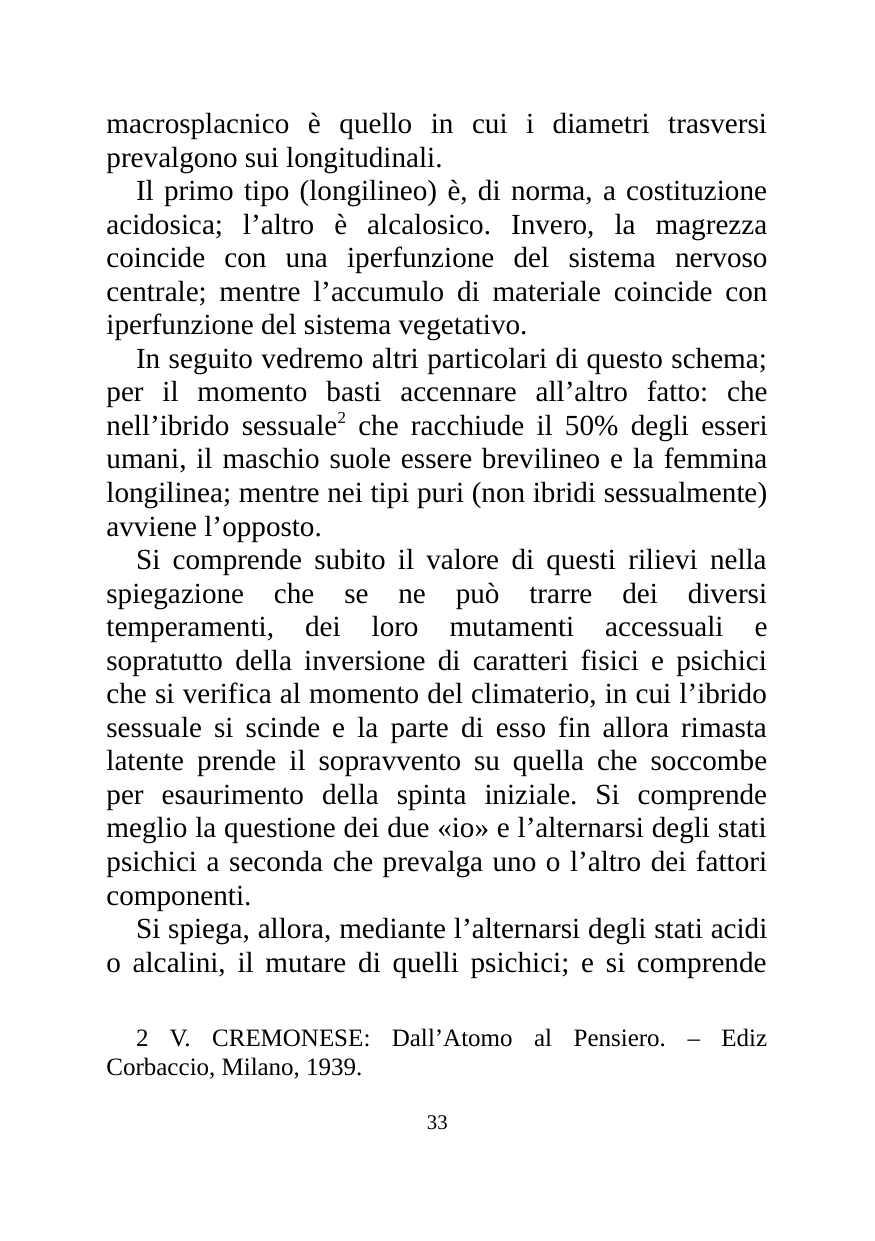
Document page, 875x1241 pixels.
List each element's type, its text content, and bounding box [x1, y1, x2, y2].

text In seguito vedremo altri particolari di questo schema; per il momento basti accennare all’altro fatto: che nell’ibrido sessuale che racchiude il 50% degli esseri umani, il maschio suole essere brevilineo e la femmina longilinea; mentre nei tipi puri (non ibridi sessualmente) avviene l’opposto. [106, 341, 768, 542]
text Si spiega, allora, mediante l’alternarsi degli stati acidi o alcalini, il mutare di quelli psichici; e si comprende [106, 911, 768, 978]
text V. CREMONESE: Dall’Atomo al Pensiero. – Ediz Corbaccio, Milano, 1939. [106, 1023, 768, 1080]
text Il primo tipo (longilineo) è, di norma, a costituzione acidosica; l’altro è alcalosico. Invero, la magrezza coincide con una iperfunzione del sistema nervoso centrale; mentre l’accumulo di materiale coincide con iperfunzione del sistema vegetativo. [106, 173, 768, 341]
text macrosplacnico è quello in cui i diametri trasversi prevalgono sui longitudinali. [106, 106, 768, 173]
text Si comprende subito il valore di questi rilievi nella spiegazione che se ne può trarre dei diversi temperamenti, dei loro mutamenti accessuali e sopratutto della inversione di caratteri fisici e psichici che si verifica al momento del climaterio, in cui l’ibrido sessuale si scinde e la parte di esso fin allora rimasta latente prende il sopravvento su quella che soccombe per esaurimento della spinta iniziale. Si comprende meglio la questione dei due «io» e l’alternarsi degli stati psichici a seconda che prevalga uno o l’altro dei fattori componenti. [106, 542, 768, 911]
